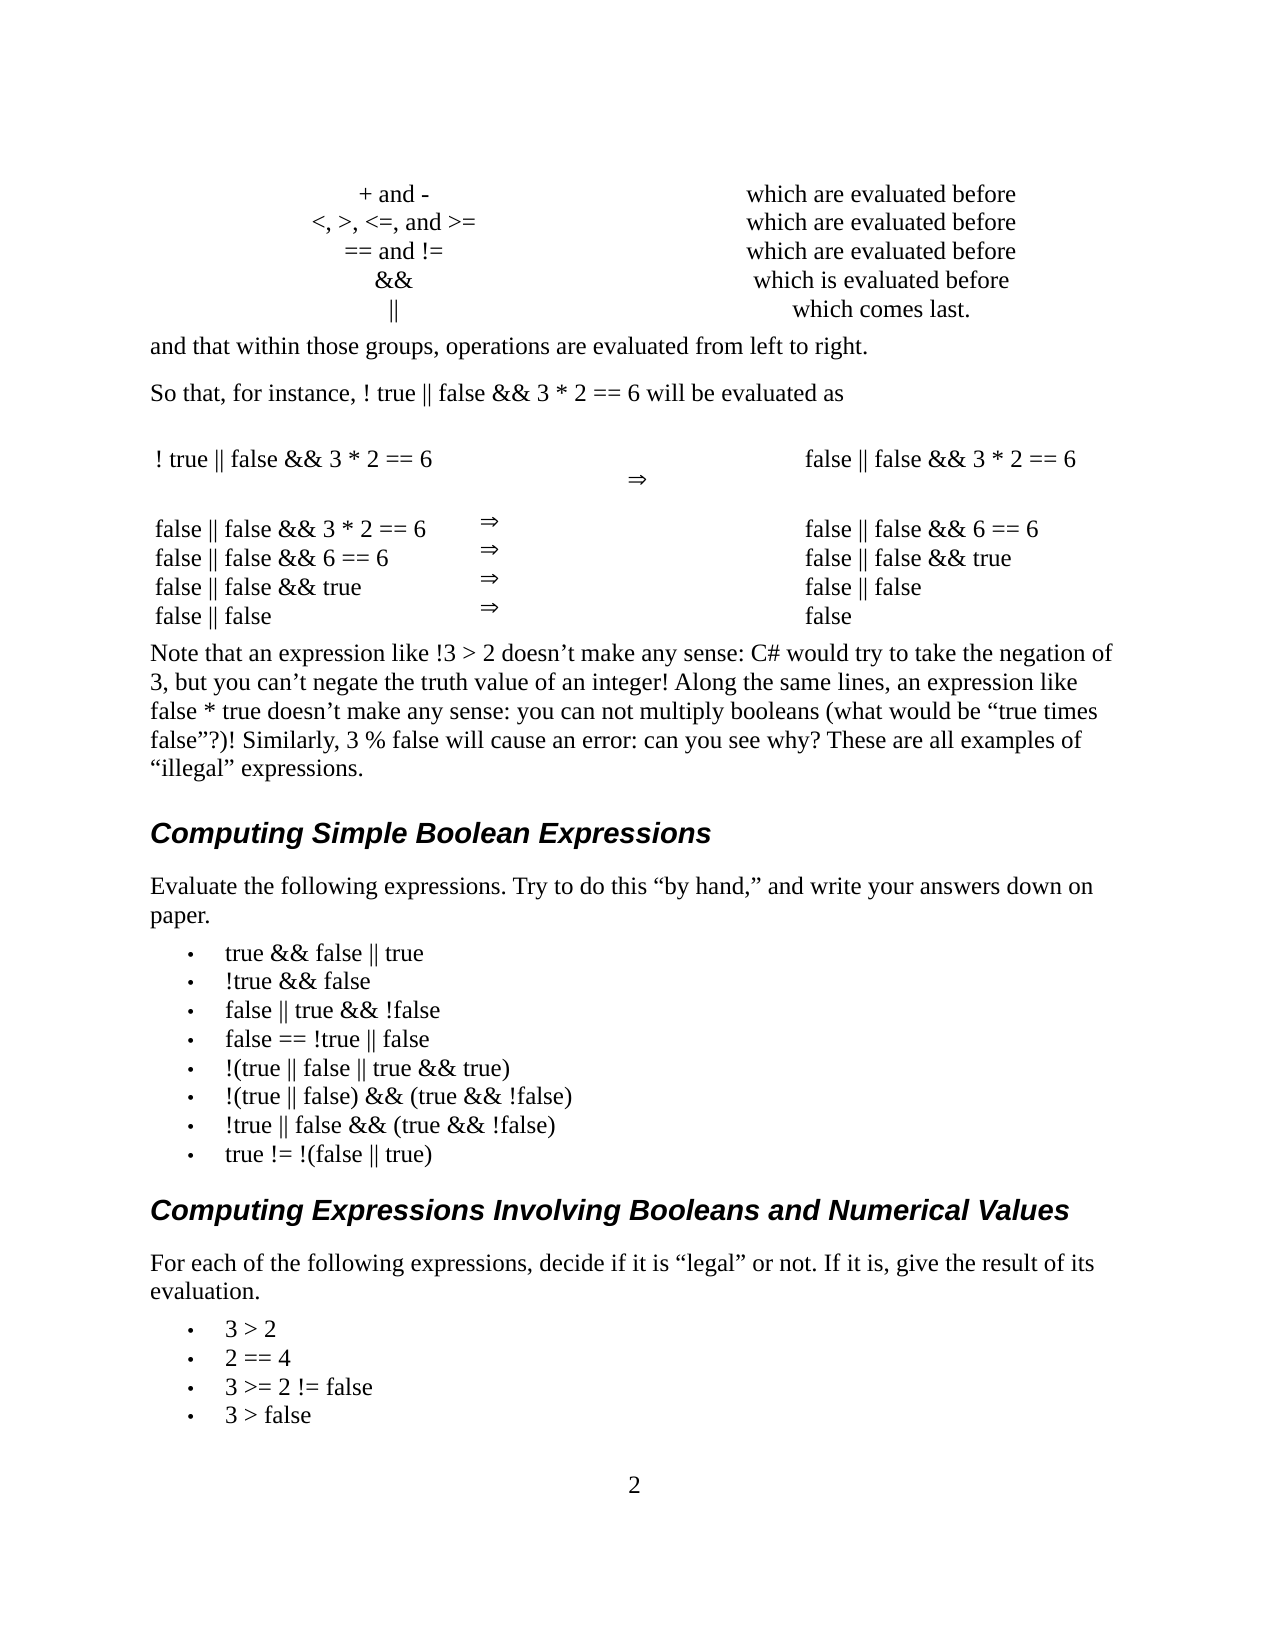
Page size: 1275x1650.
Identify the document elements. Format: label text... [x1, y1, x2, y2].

text For each of the following expressions, decide if it is “legal” or not. If it is, give the result of its evaluation. [150, 1248, 1125, 1305]
list !true && false [187, 966, 1125, 995]
table_cell which is evaluated before [638, 265, 1125, 294]
subtitle Computing Simple Boolean Expressions [150, 816, 1125, 850]
table_cell [475, 543, 800, 572]
list 2 == 4 [187, 1343, 1125, 1372]
table_cell [475, 515, 800, 543]
table_header [150, 416, 475, 444]
table_cell which are evaluated before [638, 179, 1125, 207]
table_header [150, 150, 637, 179]
list false || true && !false [187, 995, 1125, 1024]
table_cell [475, 601, 800, 629]
list !true || false && (true && !false) [187, 1110, 1125, 1139]
list !(true || false || true && true) [187, 1053, 1125, 1081]
list !(true || false) && (true && !false) [187, 1081, 1125, 1110]
table_cell false || false && 3 * 2 == 6 [150, 515, 475, 543]
table_cell false [800, 601, 1125, 629]
table_cell || [150, 294, 637, 322]
table_cell && [150, 265, 637, 294]
list true && false || true [187, 938, 1125, 966]
list 3 > false [187, 1400, 1125, 1429]
table_cell false || false && 6 == 6 [150, 543, 475, 572]
table_cell [475, 445, 800, 514]
table_cell + and - [150, 179, 637, 207]
table_header [800, 416, 1125, 444]
text Note that an expression like !3 > 2 doesn’t make any sense: C# would try to take the negation of 3, but you can’t negate the truth value of an integer! Along the same lines, an expression like false * true doesn’t make any sense: you can not multiply booleans (what would be “true times false”?)! Similarly, 3 % false will cause an error: can you see why? These are all examples of “illegal” expressions. [150, 638, 1125, 782]
table_cell ! true || false && 3 * 2 == 6 [150, 445, 475, 514]
list true != !(false || true) [187, 1139, 1125, 1168]
table_cell which are evaluated before [638, 236, 1125, 265]
text and that within those groups, operations are evaluated from left to right. [150, 331, 1125, 360]
subtitle Computing Expressions Involving Booleans and Numerical Values [150, 1193, 1125, 1226]
table_cell false || false && true [150, 572, 475, 601]
table_header [638, 150, 1125, 179]
list false == !true || false [187, 1024, 1125, 1053]
table_cell false || false [800, 572, 1125, 601]
list 3 > 2 [187, 1314, 1125, 1343]
table_cell false || false && true [800, 543, 1125, 572]
table_cell which are evaluated before [638, 208, 1125, 236]
list 3 >= 2 != false [187, 1372, 1125, 1400]
table_cell == and != [150, 236, 637, 265]
table_cell false || false [150, 601, 475, 629]
table_cell false || false && 3 * 2 == 6 [800, 445, 1125, 514]
table_header [475, 416, 800, 444]
table_cell [475, 572, 800, 601]
table_cell which comes last. [638, 294, 1125, 322]
table_cell <, >, <=, and >= [150, 208, 637, 236]
text Evaluate the following expressions. Try to do this “by hand,” and write your answers down on paper. [150, 871, 1125, 929]
text So that, for instance, ! true || false && 3 * 2 == 6 will be evaluated as [150, 378, 1125, 407]
table_cell false || false && 6 == 6 [800, 515, 1125, 543]
